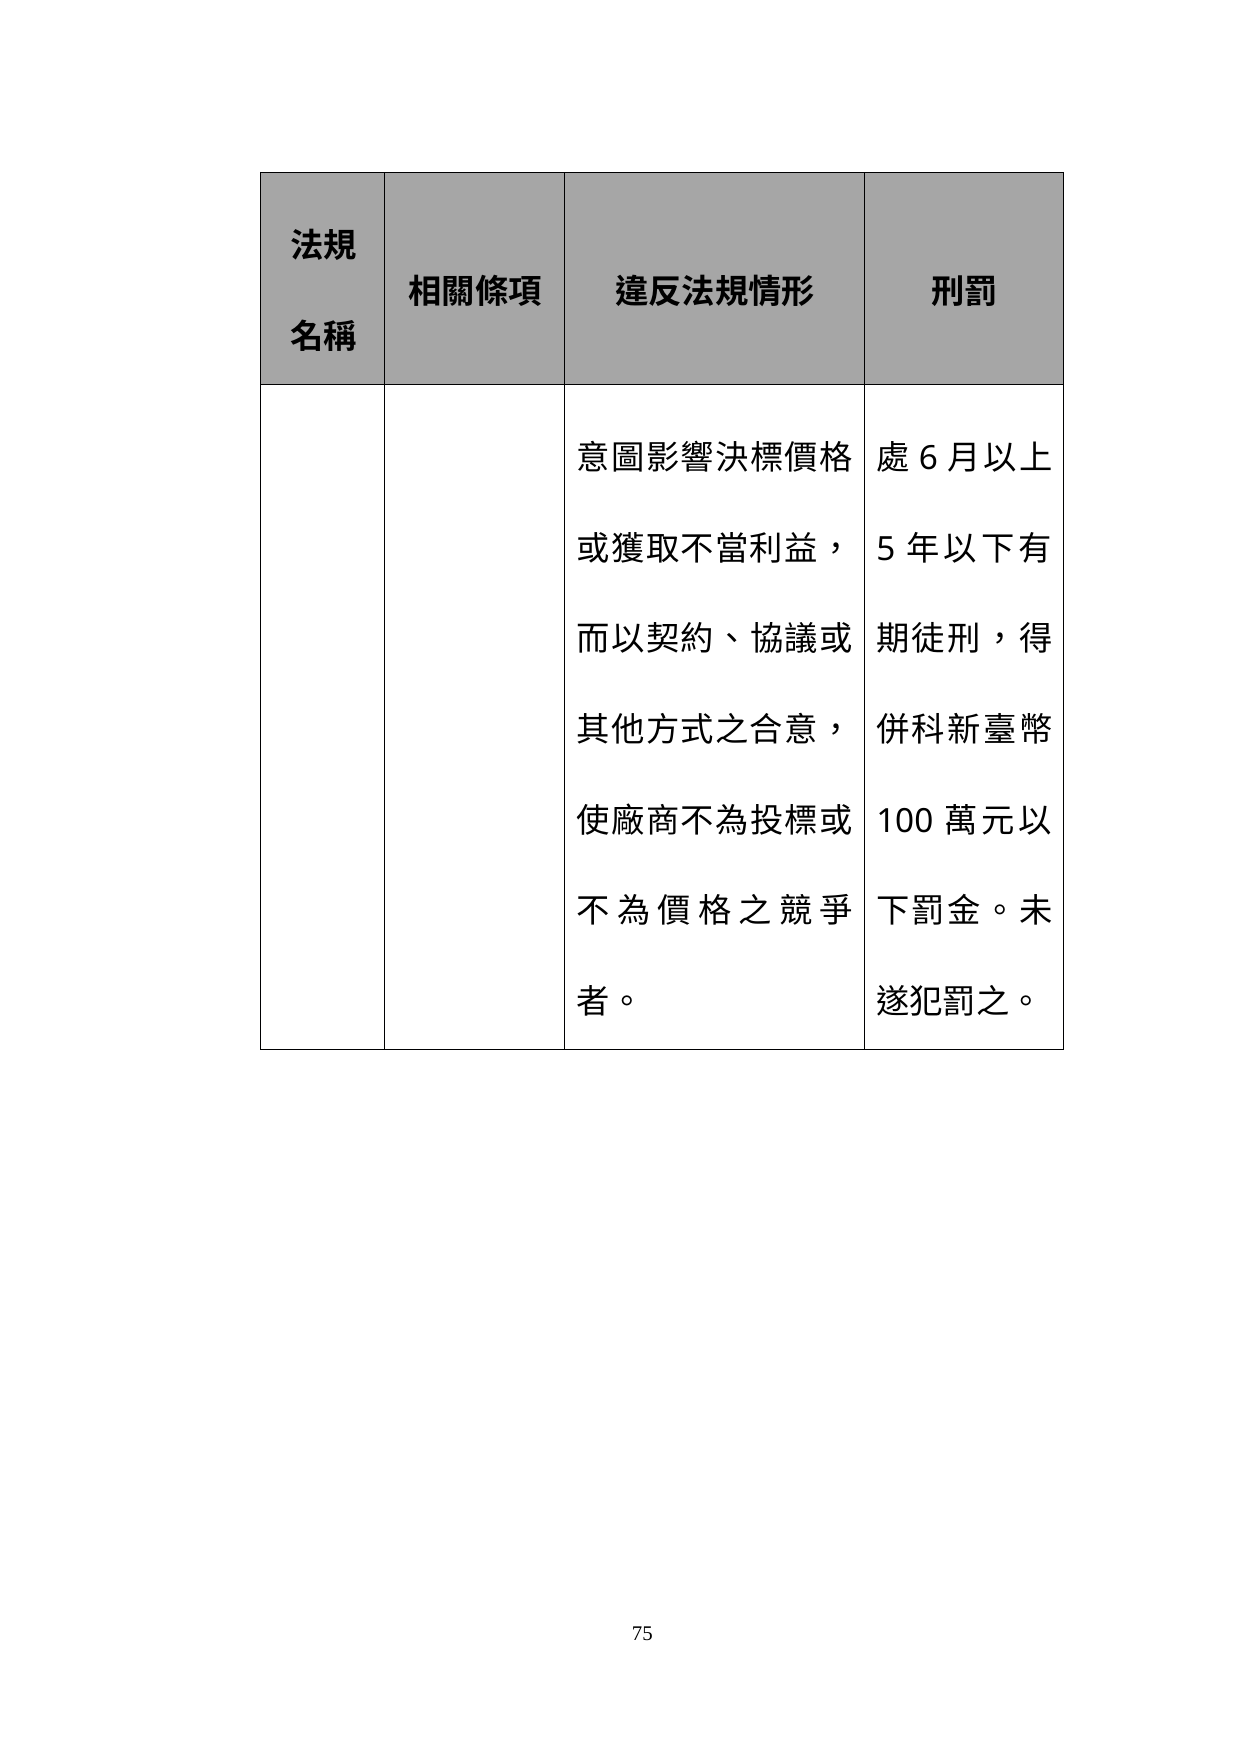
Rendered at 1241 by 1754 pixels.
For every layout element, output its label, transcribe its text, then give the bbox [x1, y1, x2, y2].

table_header 違反法規情形 [565, 173, 864, 384]
table_header 刑罰 [865, 173, 1063, 384]
table_cell [261, 385, 384, 1049]
table_header 相關條項 [385, 173, 564, 384]
table_cell 意圖影響決標價格或獲取不當利益，而以契約、協議或其他方式之合意，使廠商不為投標或不為價格之競爭者。 [565, 385, 864, 1049]
table_cell [385, 385, 564, 1049]
table_cell 處6月以上5年以下有期徒刑，得併科新臺幣100萬元以下罰金。未遂犯罰之。 [865, 385, 1063, 1049]
table_header 法規 名稱 [261, 173, 384, 384]
